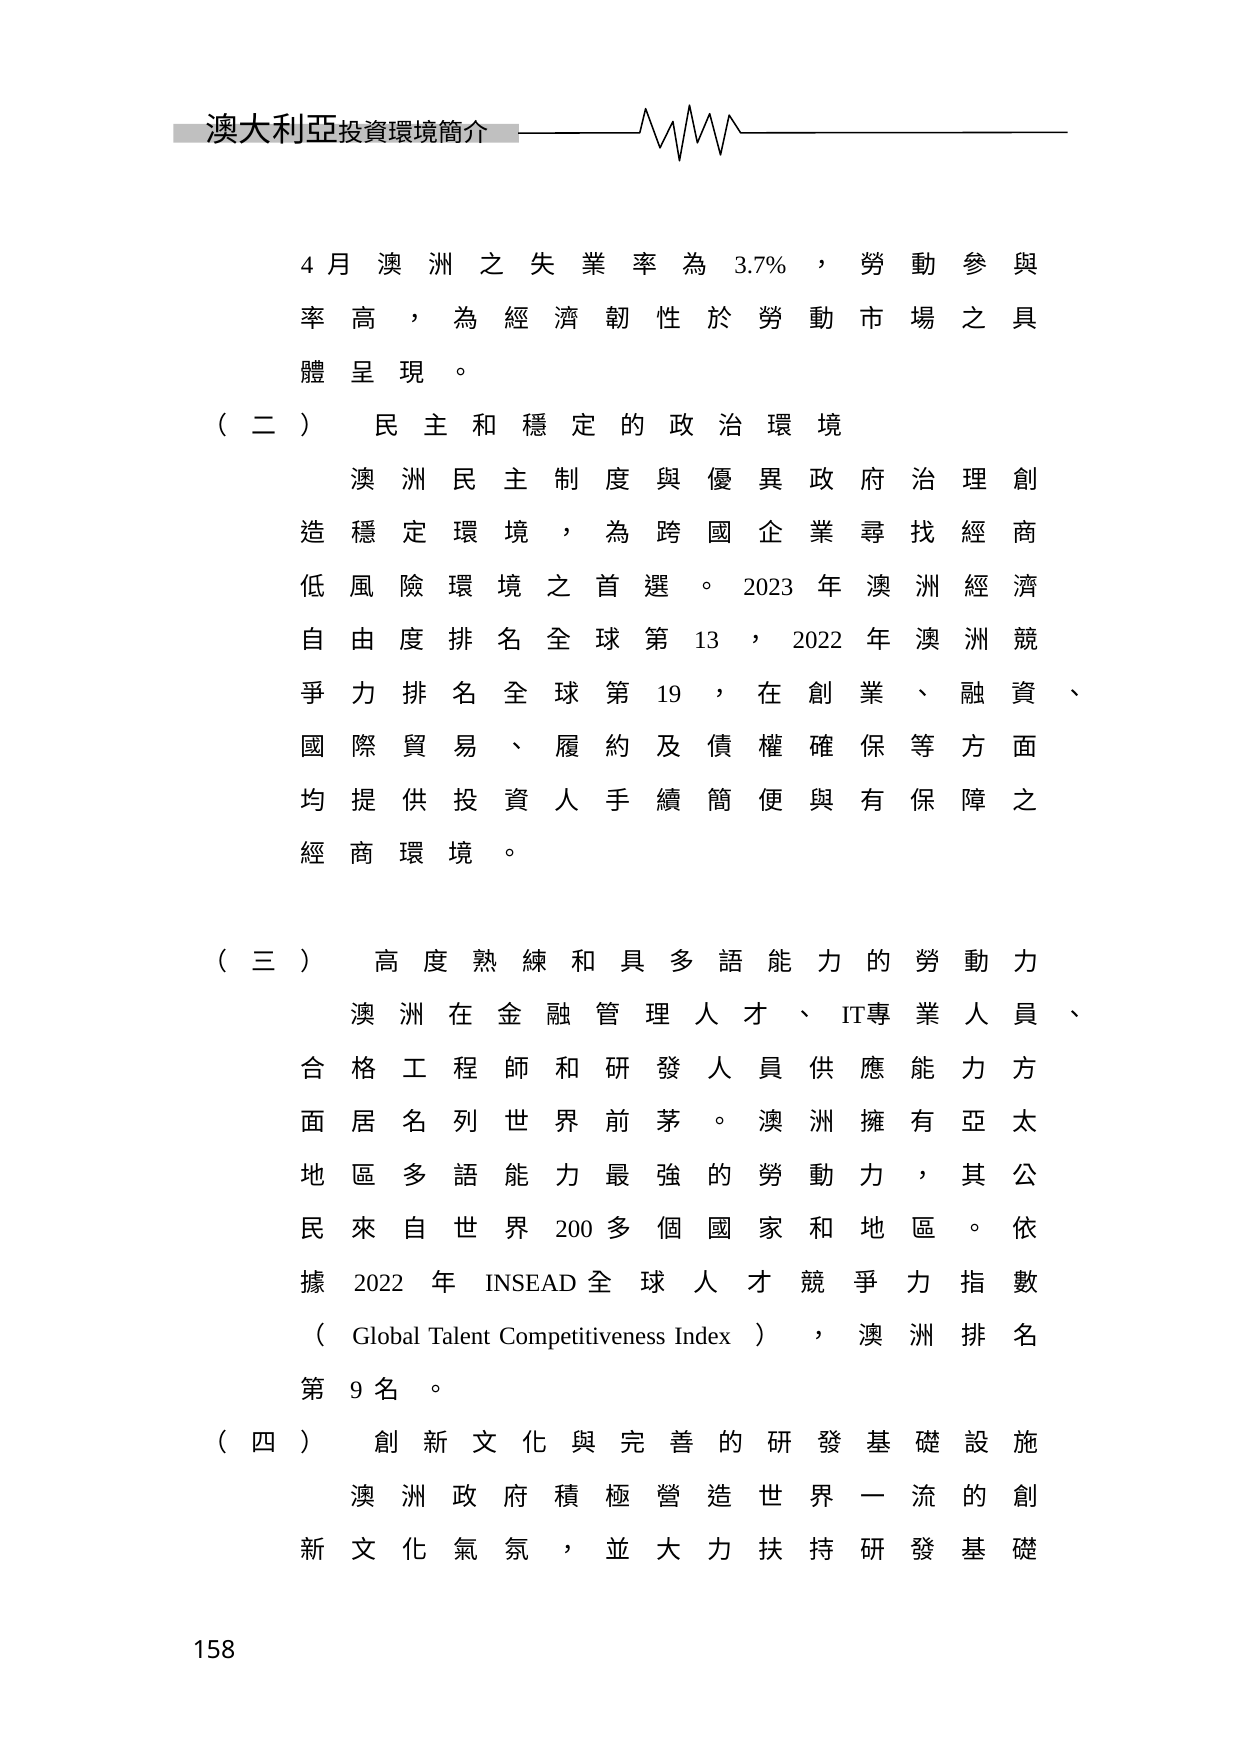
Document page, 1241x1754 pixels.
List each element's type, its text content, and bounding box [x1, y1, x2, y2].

subtitle （三） 高度熟練和具多語能力的勞動力 [202, 932, 1063, 986]
text 澳洲政府積極營造世界一流的創新文化氣氛，並大力扶持研發基礎 [276, 1468, 1063, 1575]
text 澳洲在金融管理人才、IT專業人員、合格工程師和研發人員供應能力方面居名列世界前茅。澳洲擁有亞太地區多語能力最強的勞動力，其公民來自世界200多個國家和地區。依據2022年INSEAD全球人才競爭力指數（Global Talent Competitiveness Index），澳洲排名第9名。 [276, 986, 1063, 1414]
text 澳洲民主制度與優異政府治理創造穩定環境，為跨國企業尋找經商低風險環境之首選。2023年澳洲經濟自由度排名全球第13，2022年澳洲競爭力排名全球第19，在創業、融資、國際貿易、履約及債權確保等方面均提供投資人手續簡便與有保障之經商環境。 [276, 450, 1063, 879]
subtitle （二） 民主和穩定的政治環境 [202, 397, 1063, 450]
subtitle （四） 創新文化與完善的研發基礎設施 [202, 1414, 1063, 1468]
text 4月澳洲之失業率為3.7%，勞動參與率高，為經濟韌性於勞動市場之具體呈現。 [276, 236, 1063, 397]
